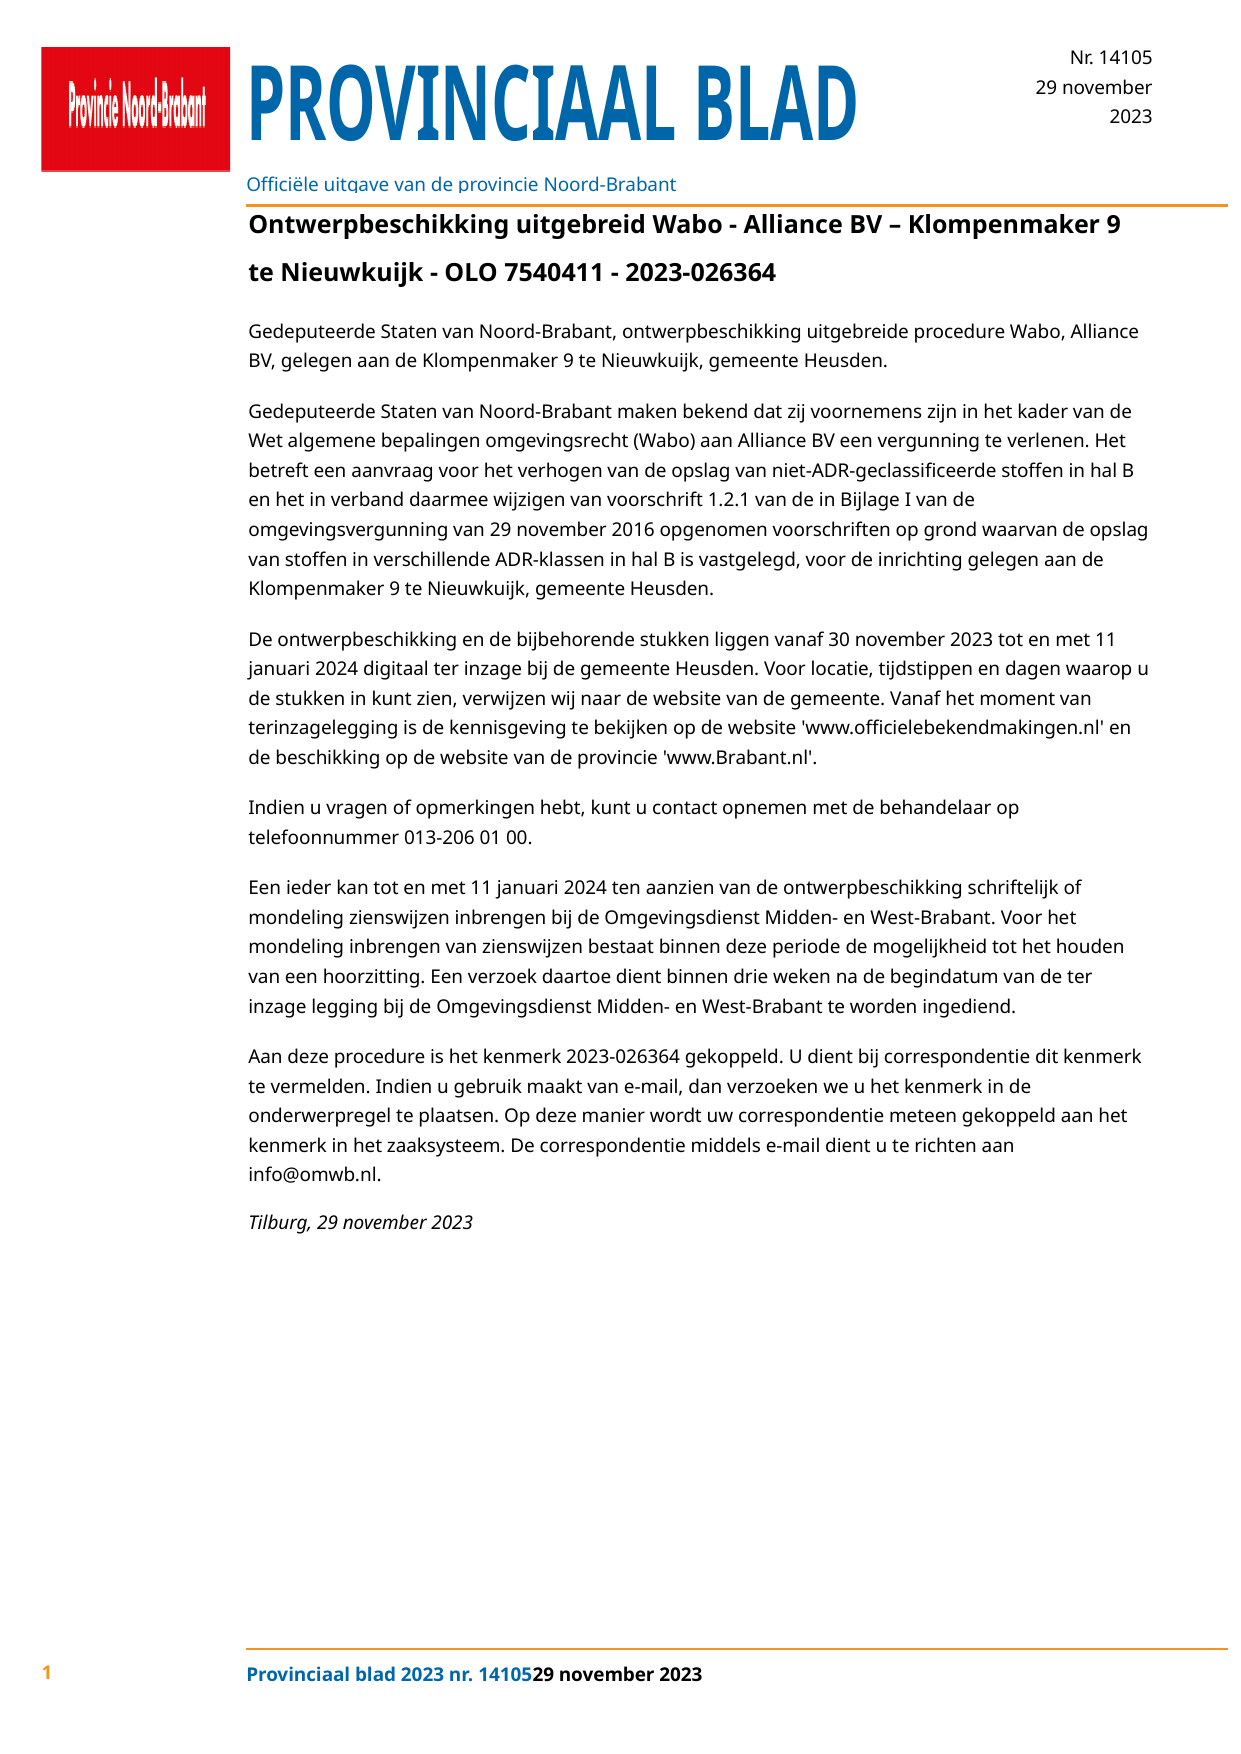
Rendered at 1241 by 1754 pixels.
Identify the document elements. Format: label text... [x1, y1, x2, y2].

text Tilburg, 29 november 2023 [248, 1209, 1152, 1235]
text Een ieder kan tot en met 11 januari 2024 ten aanzien van de ontwerpbeschikking schriftelijk of mondeling zienswijzen inbrengen bij de Omgevingsdienst Midden- en West-Brabant. Voor het mondeling inbrengen van zienswijzen bestaat binnen deze periode de mogelijkheid tot het houden van een hoorzitting. Een verzoek daartoe dient binnen drie weken na de begindatum van de ter inzage legging bij de Omgevingsdienst Midden- en West-Brabant te worden ingediend. [248, 874, 1152, 1019]
text De ontwerpbeschikking en de bijbehorende stukken liggen vanaf 30 november 2023 tot en met 11 januari 2024 digitaal ter inzage bij de gemeente Heusden. Voor locatie, tijdstippen en dagen waarop u de stukken in kunt zien, verwijzen wij naar de website van de gemeente. Vanaf het moment van terinzagelegging is de kennisgeving te bekijken op de website 'www.officielebekendmakingen.nl' en de beschikking op de website van de provincie 'www.Brabant.nl'. [248, 626, 1152, 770]
picture [41, 47, 231, 172]
text Indien u vragen of opmerkingen hebt, kunt u contact opnemen met de behandelaar op telefoonnummer 013-206 01 00. [248, 794, 1152, 850]
text Gedeputeerde Staten van Noord-Brabant, ontwerpbeschikking uitgebreide procedure Wabo, Alliance BV, gelegen aan de Klompenmaker 9 te Nieuwkuijk, gemeente Heusden. [248, 318, 1152, 373]
text Aan deze procedure is het kenmerk 2023-026364 gekoppeld. U dient bij correspondentie dit kenmerk te vermelden. Indien u gebruik maakt van e-mail, dan verzoeken we u het kenmerk in de onderwerpregel te plaatsen. Op deze manier wordt uw correspondentie meteen gekoppeld aan het kenmerk in het zaaksysteem. De correspondentie middels e-mail dient u te richten aan info@omwb.nl. [248, 1043, 1152, 1187]
text Gedeputeerde Staten van Noord-Brabant maken bekend dat zij voornemens zijn in het kader van de Wet algemene bepalingen omgevingsrecht (Wabo) aan Alliance BV een vergunning te verlenen. Het betreft een aanvraag voor het verhogen van de opslag van niet-ADR-geclassificeerde stoffen in hal B en het in verband daarmee wijzigen van voorschrift 1.2.1 van de in Bijlage I van de omgevingsvergunning van 29 november 2016 opgenomen voorschriften op grond waarvan de opslag van stoffen in verschillende ADR-klassen in hal B is vastgelegd, voor de inrichting gelegen aan de Klompenmaker 9 te Nieuwkuijk, gemeente Heusden. [248, 398, 1152, 601]
text Ontwerpbeschikking uitgebreid Wabo - Alliance BV – Klompenmaker 9 te Nieuwkuijk - OLO 7540411 - 2023-026364 [248, 207, 1152, 288]
